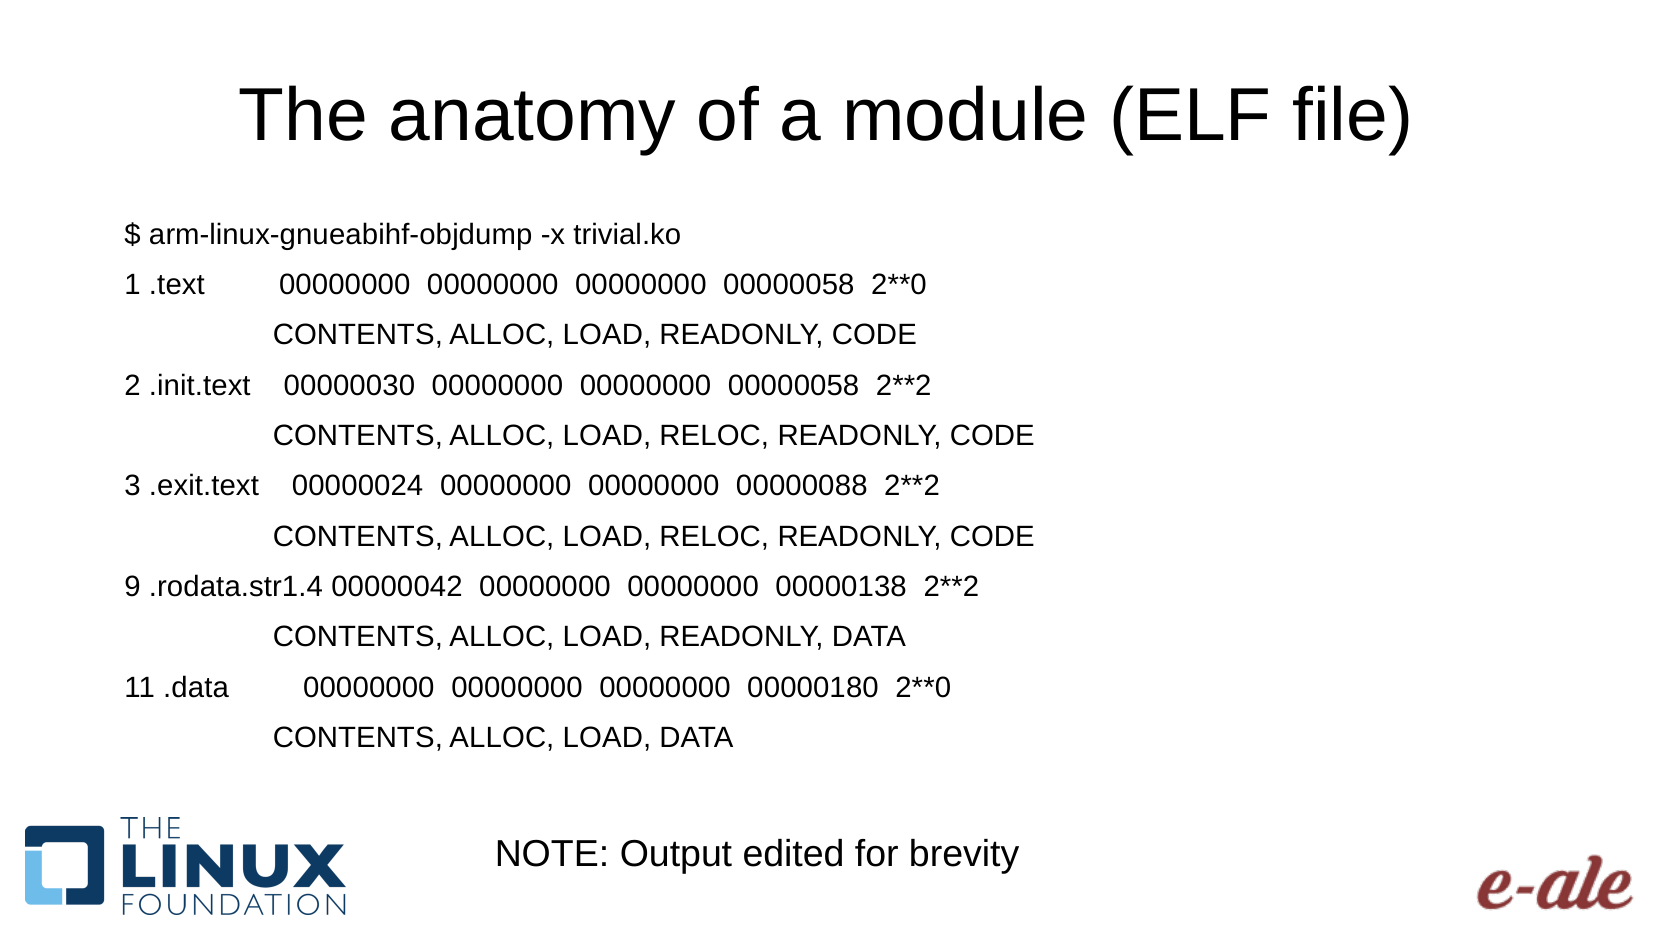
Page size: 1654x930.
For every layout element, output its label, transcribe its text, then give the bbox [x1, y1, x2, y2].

picture [25, 817, 346, 915]
list $ arm-linux-gnueabihf-objdump -x trivial.ko 1 .text 00000000 00000000 00000000 00000058 2**0 CONTENTS, ALLOC, LOAD, READONLY, CODE 2 .init.text 00000030 00000000 00000000 00000058 2**2 CONTENTS, ALLOC, LOAD, RELOC, READONLY, CODE 3 .exit.text 00000024 00000000 00000000 00000088 2**2 CONTENTS, ALLOC, LOAD, RELOC, READONLY, CODE 9 .rodata.str1.4 00000042 00000000 00000000 00000138 2**2 CONTENTS, ALLOC, LOAD, READONLY, DATA 11 .data 00000000 00000000 00000000 00000180 2**0 CONTENTS, ALLOC, LOAD, DATA [82, 217, 1571, 757]
title The anatomy of a module (ELF file) [82, 37, 1571, 193]
picture [1475, 853, 1636, 912]
text_box NOTE: Output edited for brevity [480, 825, 1276, 882]
